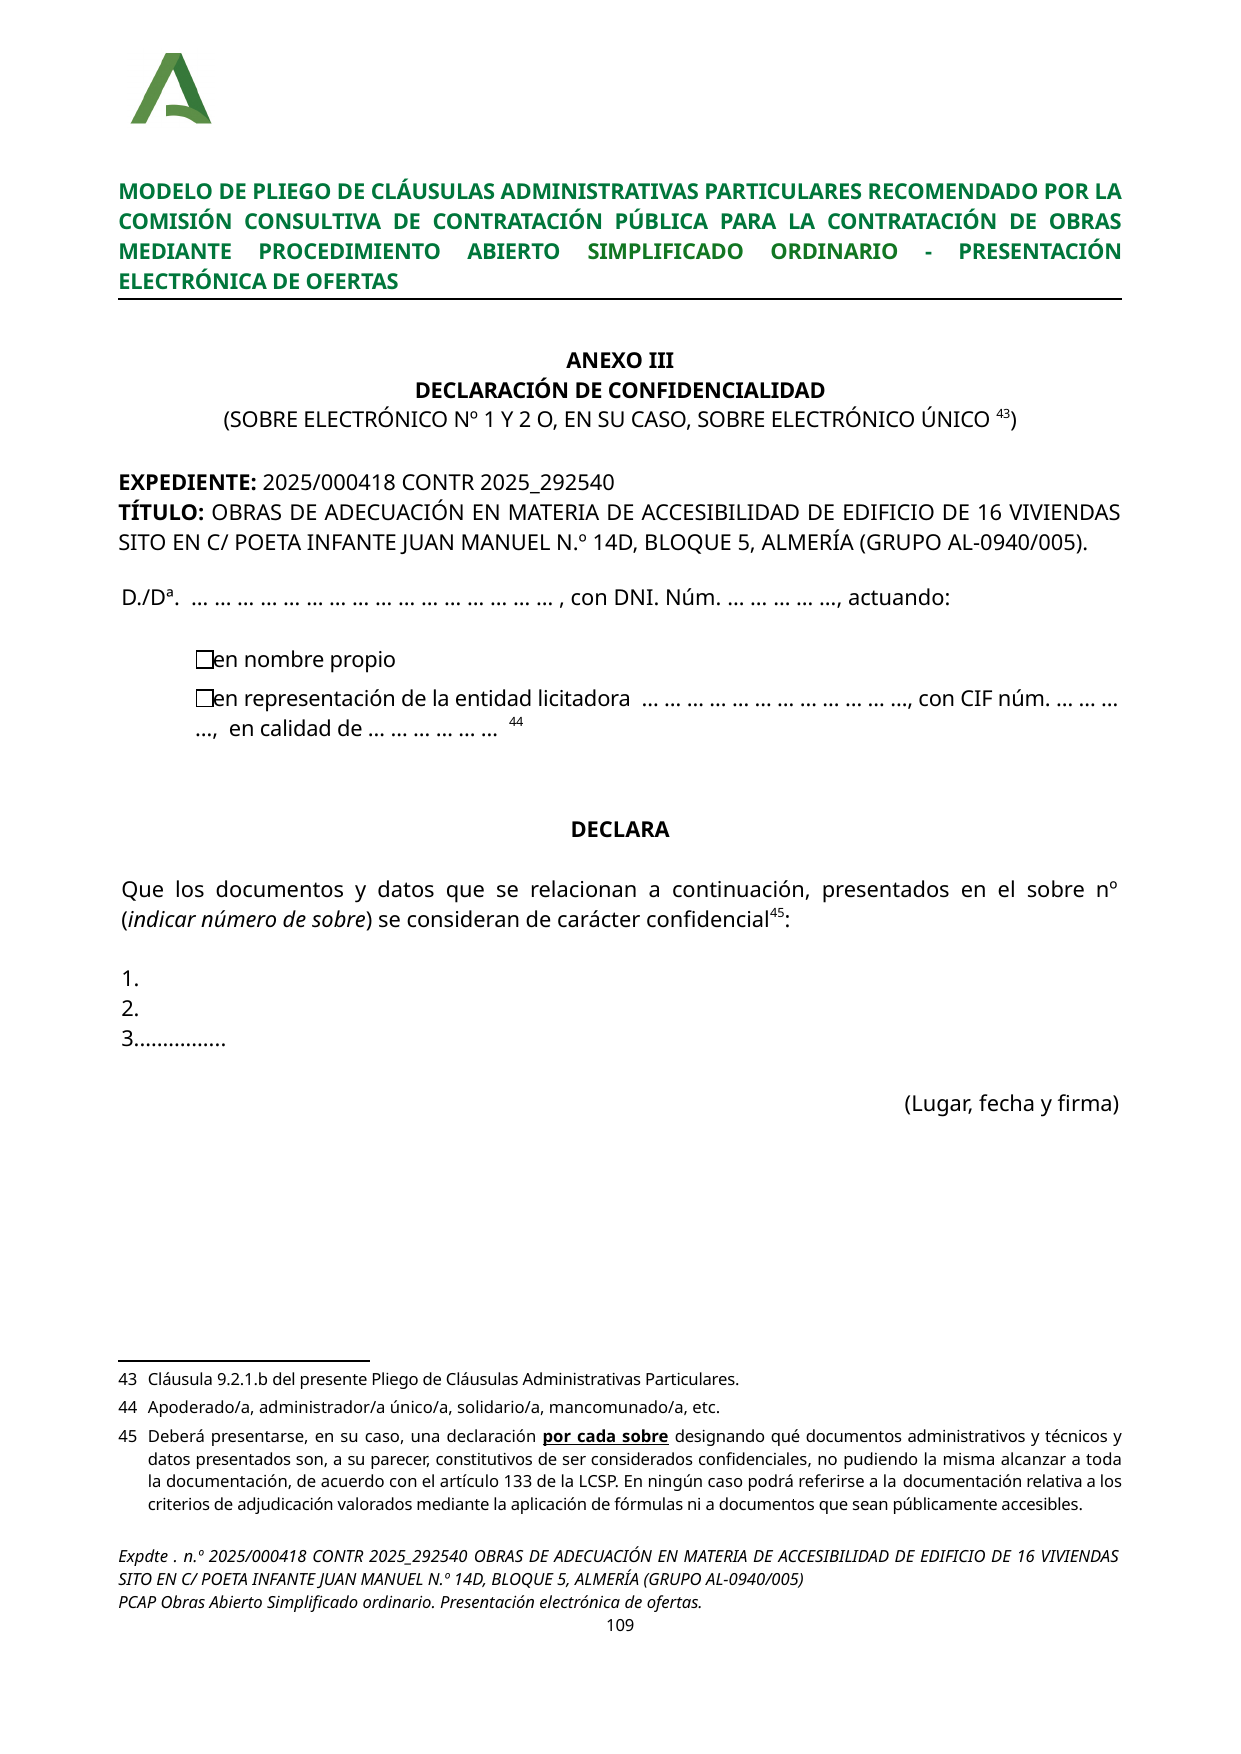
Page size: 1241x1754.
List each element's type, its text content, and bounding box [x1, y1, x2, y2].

text 2. [118, 993, 1122, 1023]
text (SOBRE ELECTRÓNICO Nº 1 Y 2 O, EN SU CASO, SOBRE ELECTRÓNICO ÚNICO ) [118, 404, 1122, 434]
text D./Dª. … … … … … … … … … … … … … … … … , con DNI. Núm. … … … … …, actuando: [118, 582, 1122, 612]
text TÍTULO: OBRAS DE ADECUACIÓN EN MATERIA DE ACCESIBILIDAD DE EDIFICIO DE 16 VIVIENDAS SITO EN C/ POETA INFANTE JUAN MANUEL N.º 14D, BLOQUE 5, ALMERÍA (GRUPO AL-0940/005). [118, 497, 1122, 556]
text 3.…………... [118, 1023, 1122, 1053]
text MODELO DE PLIEGO DE CLÁUSULAS ADMINISTRATIVAS PARTICULARES RECOMENDADO POR LA COMISIÓN CONSULTIVA DE CONTRATACIÓN PÚBLICA PARA LA CONTRATACIÓN DE OBRAS MEDIANTE PROCEDIMIENTO ABIERTO SIMPLIFICADO ORDINARIO - PRESENTACIÓN ELECTRÓNICA DE OFERTAS [118, 176, 1122, 298]
text ANEXO III [118, 342, 1122, 375]
text 1. [118, 963, 1122, 993]
text (Lugar, fecha y firma) [118, 1085, 1122, 1118]
text DECLARACIÓN DE CONFIDENCIALIDAD [118, 375, 1122, 404]
text Cláusula 9.2.1.b del presente Pliego de Cláusulas Administrativas Particulares. [118, 1367, 1122, 1390]
text Que los documentos y datos que se relacionan a continuación, presentados en el sobre nº (indicar número de sobre) se consideran de carácter confidencial: [118, 874, 1122, 933]
text EXPEDIENTE: 2025/000418 CONTR 2025_292540 [118, 467, 1122, 497]
text en representación de la entidad licitadora … … … … … … … … … … … …, con CIF núm. … … … …, en calidad de … … … … … … [192, 680, 1122, 746]
text en nombre propio [189, 644, 1122, 674]
text DECLARA [118, 814, 1122, 844]
text Deberá presentarse, en su caso, una declaración por cada sobre designando qué documentos administrativos y técnicos y datos presentados son, a su parecer, constitutivos de ser considerados confidenciales, no pudiendo la misma alcanzar a toda la documentación, de acuerdo con el artículo 133 de la LCSP. En ningún caso podrá referirse a la documentación relativa a los criterios de adjudicación valorados mediante la aplicación de fórmulas ni a documentos que sean públicamente accesibles. [118, 1425, 1122, 1516]
picture [127, 48, 216, 128]
text Apoderado/a, administrador/a único/a, solidario/a, mancomunado/a, etc. [118, 1396, 1122, 1419]
